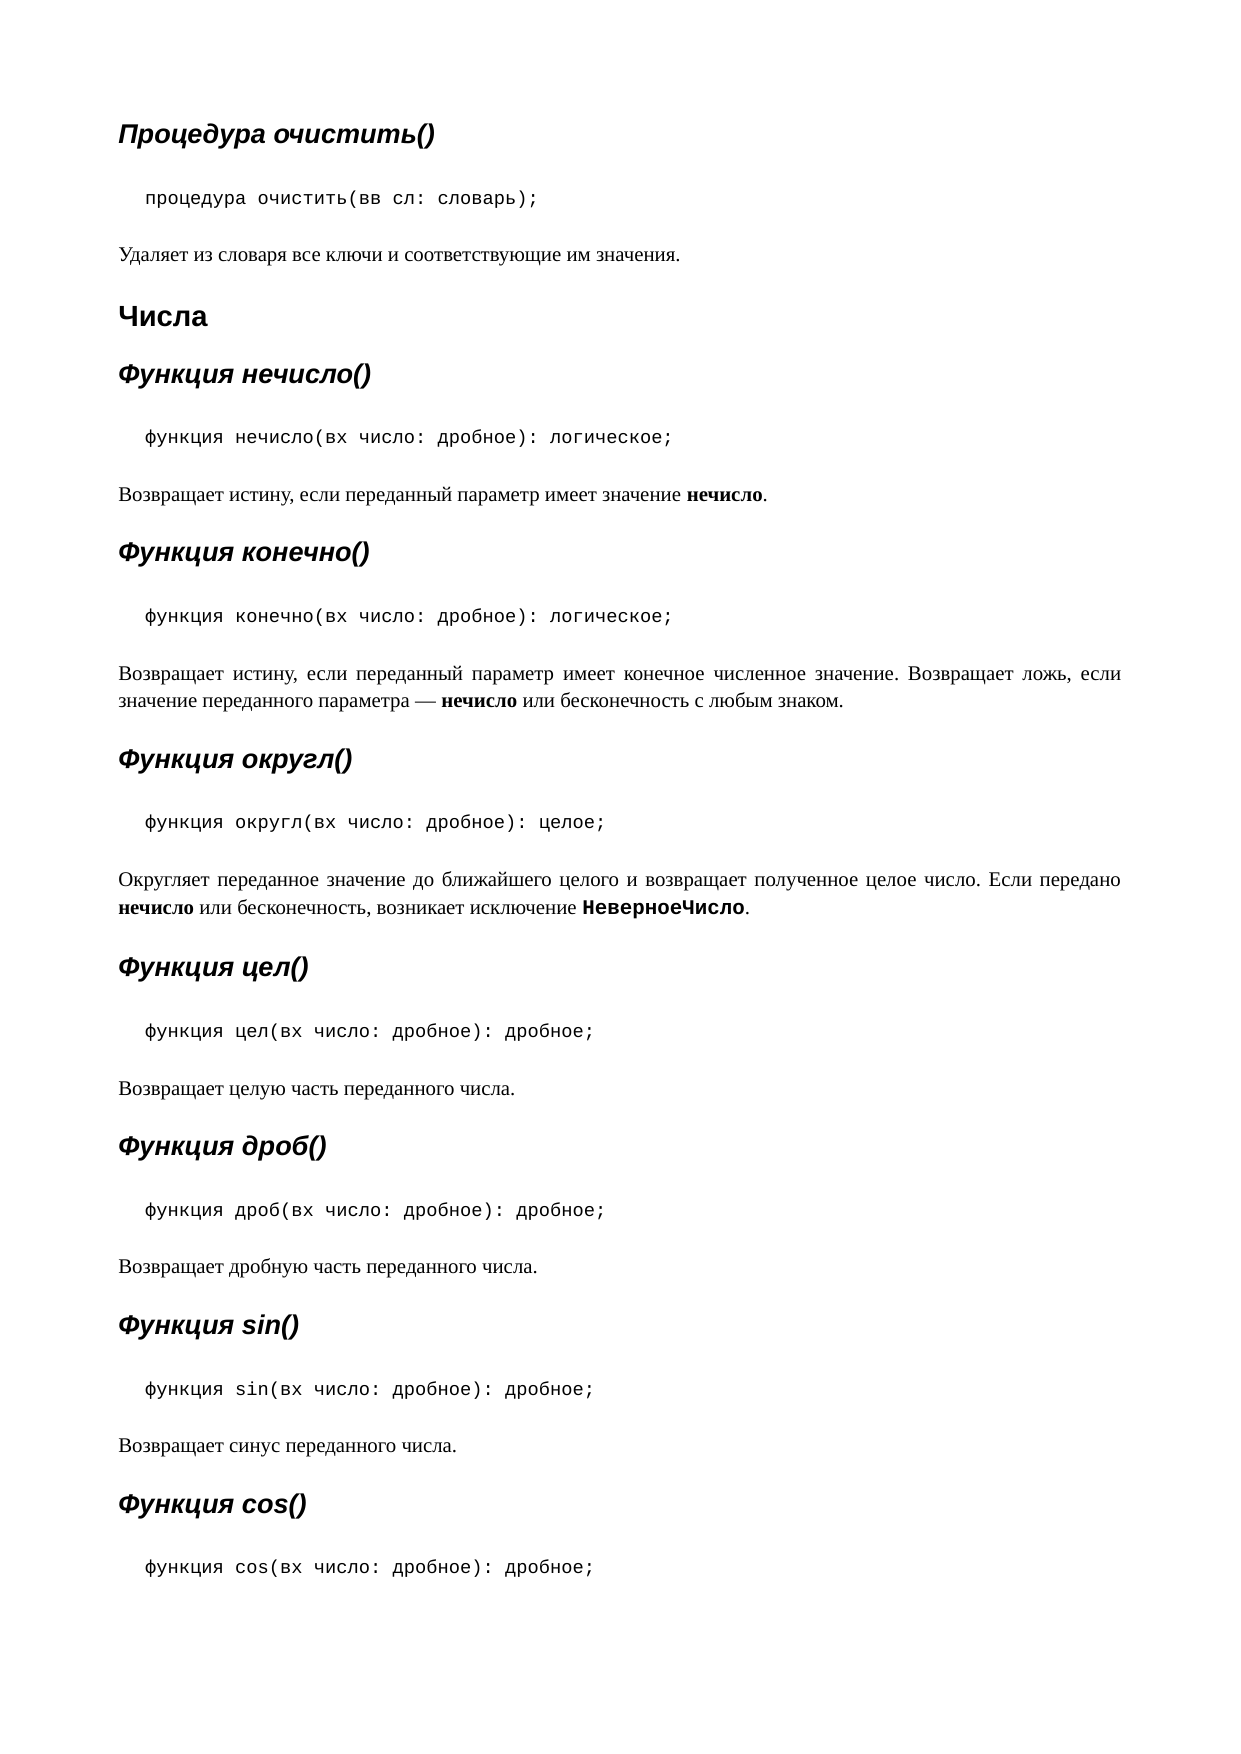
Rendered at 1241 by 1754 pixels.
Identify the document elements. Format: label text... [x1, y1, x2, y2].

text Возвращает истину, если переданный параметр имеет значение нечисло. [118, 482, 1122, 506]
text Удаляет из словаря все ключи и соответствующие им значения. [118, 242, 1122, 266]
text Возвращает истину, если переданный параметр имеет конечное численное значение. Возвращает ложь, если значение переданного параметра — нечисло или бесконечность с любым знаком. [118, 661, 1122, 712]
text Округляет переданное значение до ближайшего целого и возвращает полученное целое число. Если передано нечисло или бесконечность, возникает исключение НеверноеЧисло. [118, 867, 1122, 920]
subtitle Функция cos() [118, 1488, 1122, 1519]
text процедура очистить(вв сл: словарь); [136, 179, 1104, 218]
text функция цел(вх число: дробное): дробное; [136, 1013, 1104, 1052]
subtitle Процедура очистить() [118, 118, 1122, 149]
subtitle Функция дроб() [118, 1130, 1122, 1161]
text Возвращает синус переданного числа. [118, 1433, 1122, 1457]
text функция дроб(вх число: дробное): дробное; [136, 1192, 1104, 1231]
subtitle Функция sin() [118, 1309, 1122, 1340]
text функция округл(вх число: дробное): целое; [136, 804, 1104, 843]
text функция конечно(вх число: дробное): логическое; [136, 598, 1104, 637]
text функция sin(вх число: дробное): дробное; [136, 1371, 1104, 1409]
subtitle Функция нечисло() [118, 358, 1122, 389]
subtitle Функция конечно() [118, 536, 1122, 568]
subtitle Функция округл() [118, 743, 1122, 774]
text функция нечисло(вх число: дробное): логическое; [136, 419, 1104, 458]
subtitle Числа [118, 299, 1122, 333]
subtitle Функция цел() [118, 951, 1122, 983]
text Возвращает дробную часть переданного числа. [118, 1254, 1122, 1278]
text Возвращает целую часть переданного числа. [118, 1076, 1122, 1099]
text функция cos(вх число: дробное): дробное; [136, 1549, 1104, 1588]
